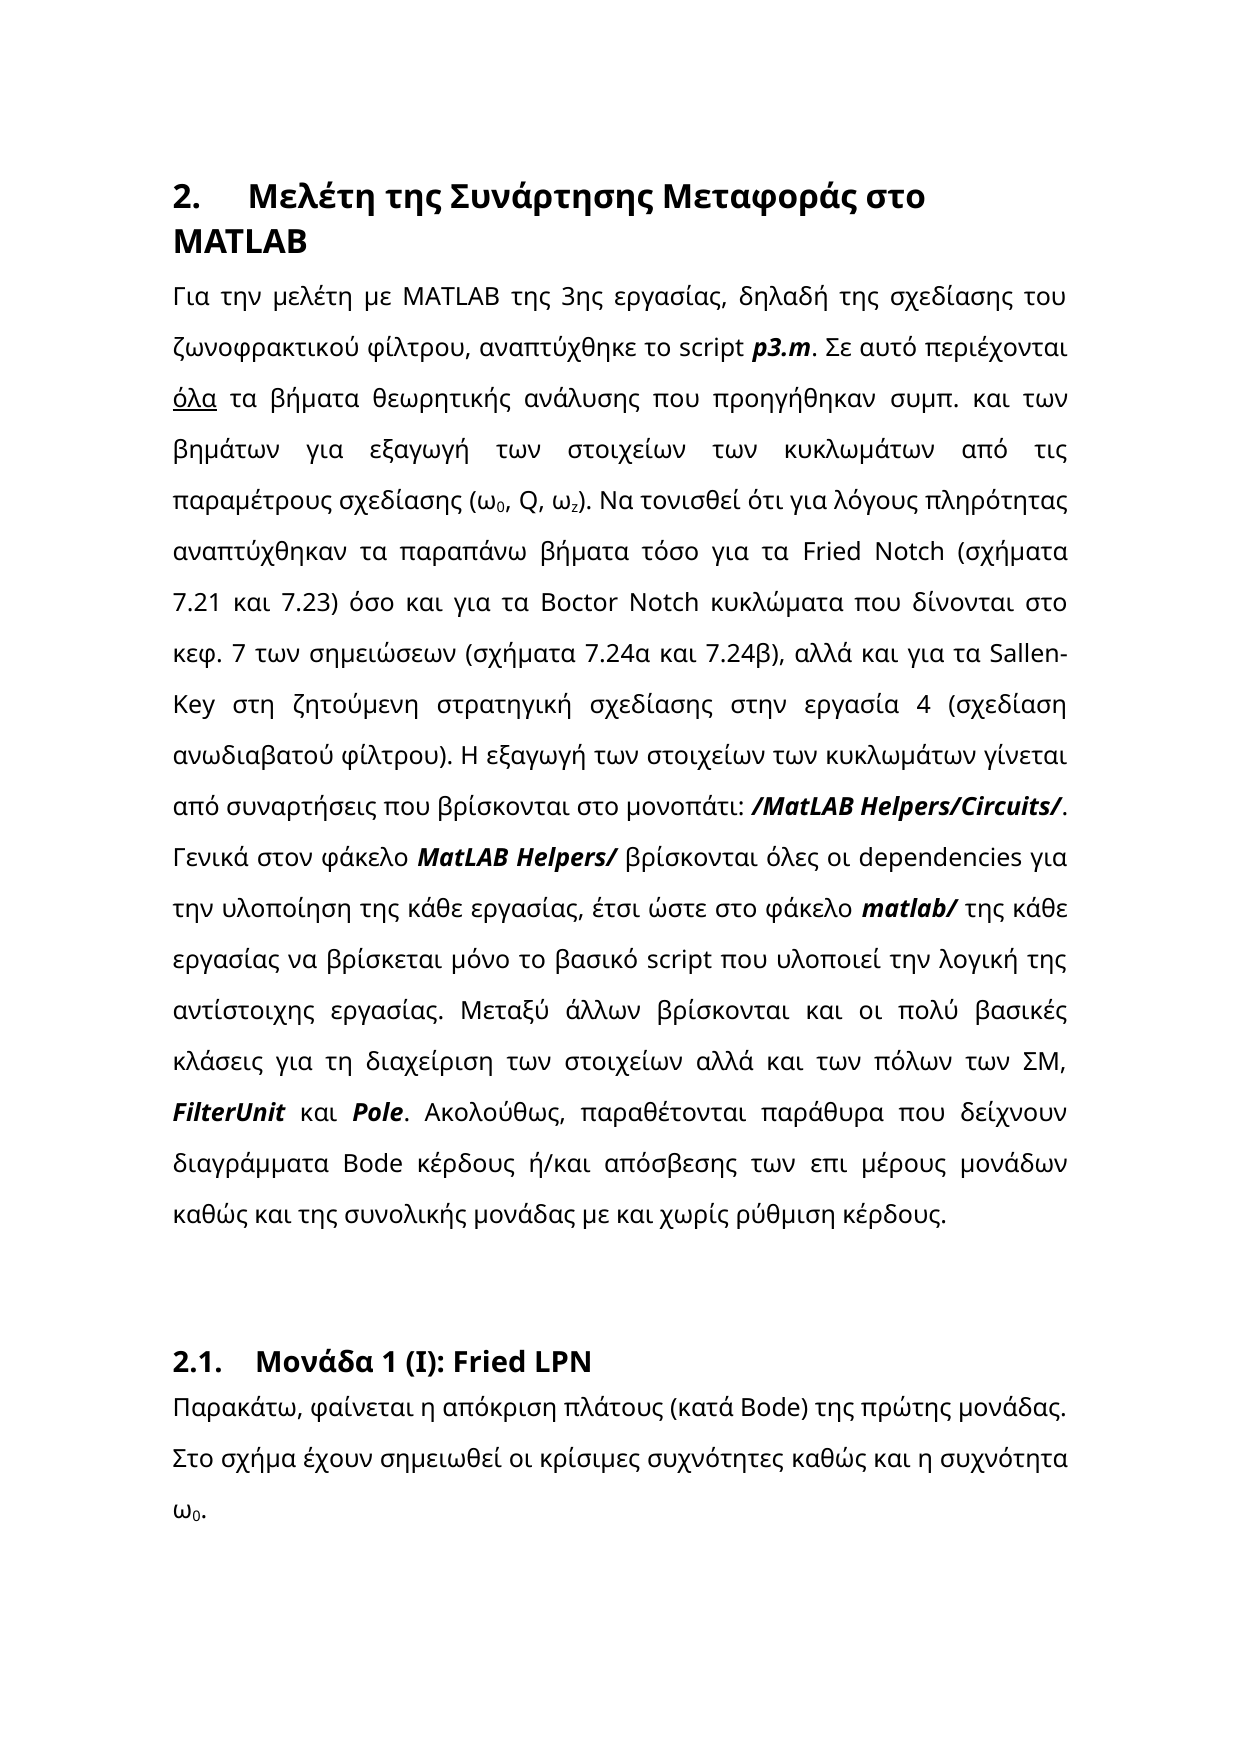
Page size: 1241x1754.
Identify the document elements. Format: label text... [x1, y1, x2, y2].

subtitle Μελέτη της Συνάρτησης Μεταφοράς στο MATLAB [172, 172, 1068, 263]
text Για την μελέτη με MATLAB της 3ης εργασίας, δηλαδή της σχεδίασης του ζωνοφρακτικού φίλτρου, αναπτύχθηκε το script p3.m. Σε αυτό περιέχονται όλα τα βήματα θεωρητικής ανάλυσης που προηγήθηκαν συμπ. και των βημάτων για εξαγωγή των στοιχείων των κυκλωμάτων από τις παραμέτρους σχεδίασης (ω0, Q, ωz). Να τονισθεί ότι για λόγους πληρότητας αναπτύχθηκαν τα παραπάνω βήματα τόσο για τα Fried Notch (σχήματα 7.21 και 7.23) όσο και για τα Boctor Notch κυκλώματα που δίνονται στο κεφ. 7 των σημειώσεων (σχήματα 7.24α και 7.24β), αλλά και για τα Sallen-Key στη ζητούμενη στρατηγική σχεδίασης στην εργασία 4 (σχεδίαση ανωδιαβατού φίλτρου). Η εξαγωγή των στοιχείων των κυκλωμάτων γίνεται από συναρτήσεις που βρίσκονται στο μονοπάτι: /MatLAB Helpers/Circuits/. Γενικά στον φάκελο MatLAB Helpers/ βρίσκονται όλες οι dependencies για την υλοποίηση της κάθε εργασίας, έτσι ώστε στο φάκελο matlab/ της κάθε εργασίας να βρίσκεται μόνο το βασικό script που υλοποιεί την λογική της αντίστοιχης εργασίας. Μεταξύ άλλων βρίσκονται και οι πολύ βασικές κλάσεις για τη διαχείριση των στοιχείων αλλά και των πόλων των ΣΜ, FilterUnit και Pole. Ακολούθως, παραθέτονται παράθυρα που δείχνουν διαγράμματα Bode κέρδους ή/και απόσβεσης των επι μέρους μονάδων καθώς και της συνολικής μονάδας με και χωρίς ρύθμιση κέρδους. [172, 278, 1068, 1231]
text Παρακάτω, φαίνεται η απόκριση πλάτους (κατά Bode) της πρώτης μονάδας. Στο σχήμα έχουν σημειωθεί οι κρίσιμες συχνότητες καθώς και η συχνότητα ω0. [172, 1390, 1068, 1526]
subtitle Μονάδα 1 (Ι): Fried LPN [172, 1341, 1068, 1381]
